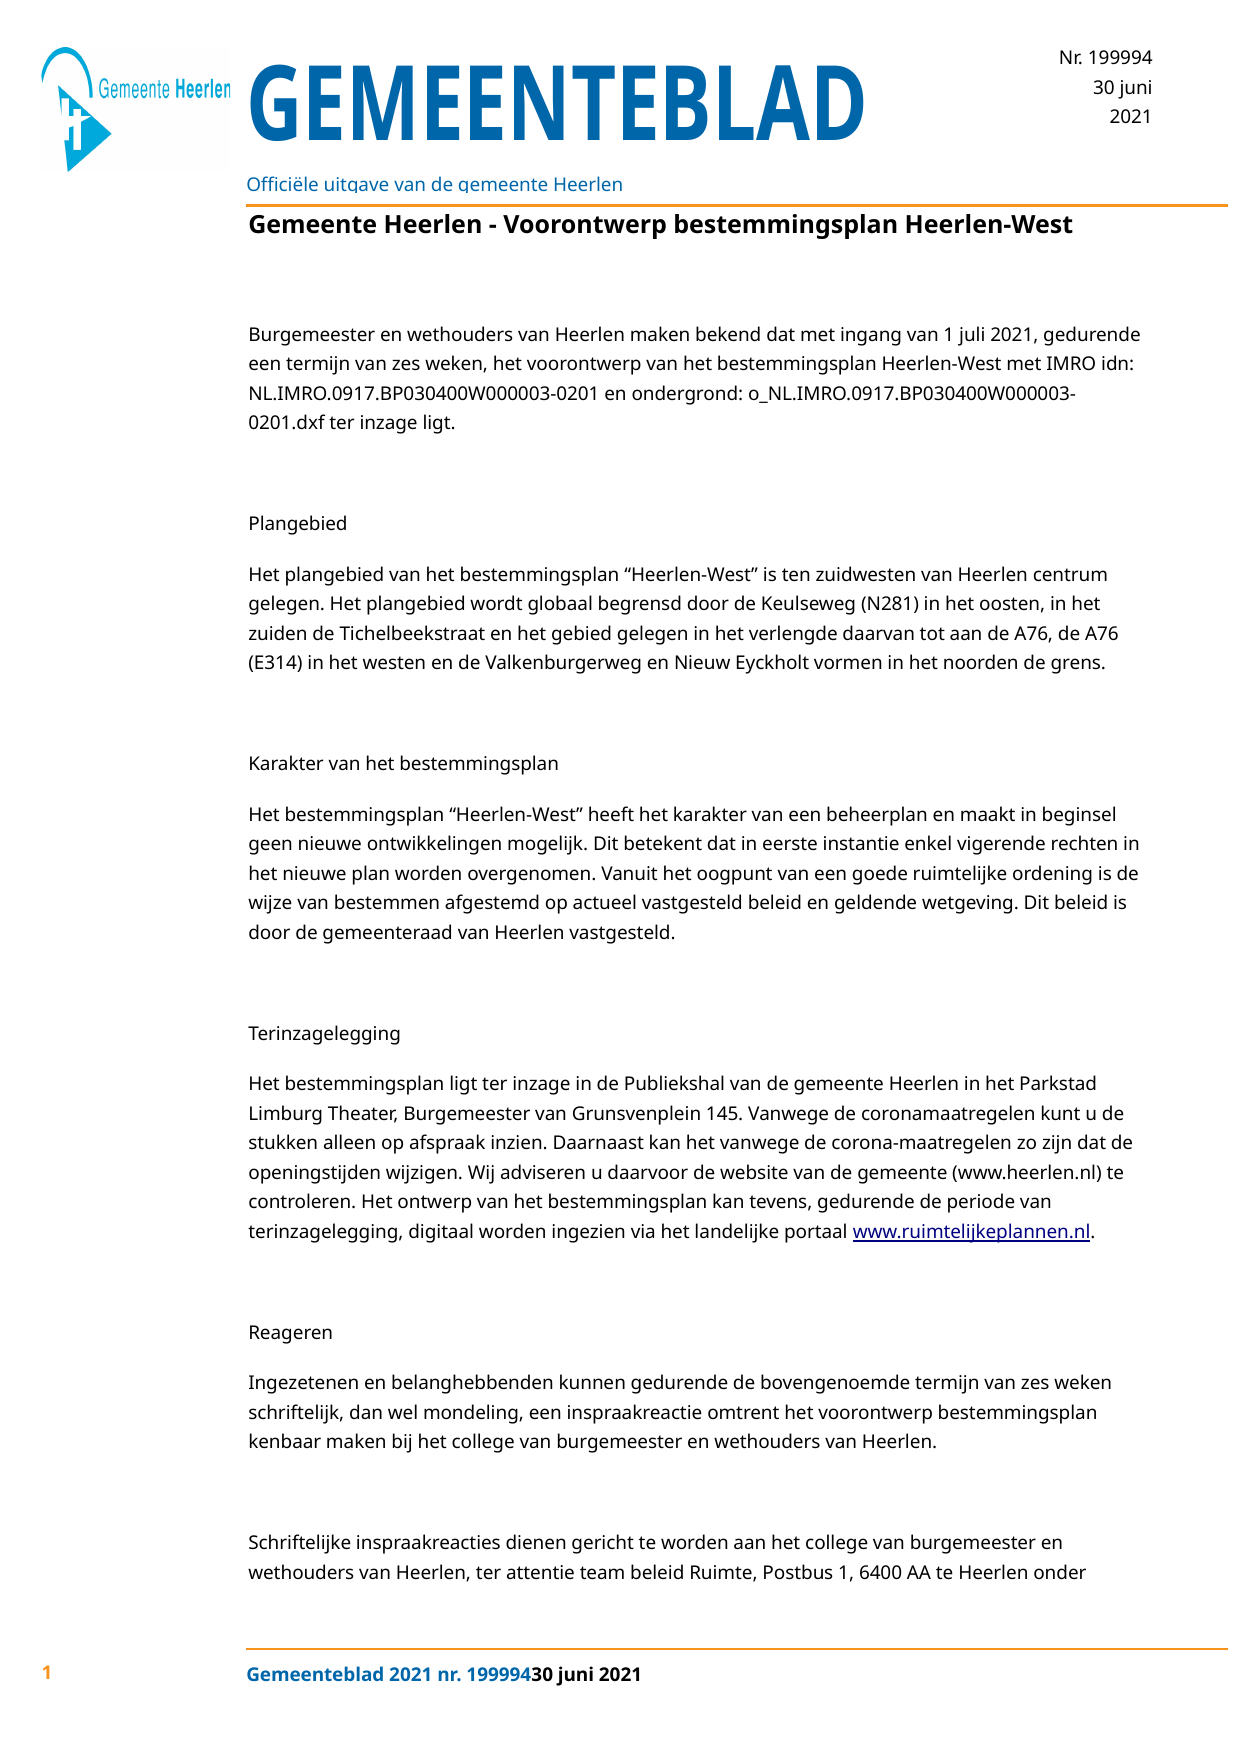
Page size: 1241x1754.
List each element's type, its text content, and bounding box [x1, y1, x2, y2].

text Gemeente Heerlen - Voorontwerp bestemmingsplan Heerlen-West [248, 207, 1152, 241]
text Het bestemmingsplan ligt ter inzage in de Publiekshal van de gemeente Heerlen in het Parkstad Limburg Theater, Burgemeester van Grunsvenplein 145. Vanwege de coronamaatregelen kunt u de stukken alleen op afspraak inzien. Daarnaast kan het vanwege de corona-maatregelen zo zijn dat de openingstijden wijzigen. Wij adviseren u daarvoor de website van de gemeente (www.heerlen.nl) te controleren. Het ontwerp van het bestemmingsplan kan tevens, gedurende de periode van terinzagelegging, digitaal worden ingezien via het landelijke portaal www.ruimtelijkeplannen.nl. [248, 1070, 1152, 1244]
text Reageren [248, 1319, 1152, 1345]
text Het plangebied van het bestemmingsplan “Heerlen-West” is ten zuidwesten van Heerlen centrum gelegen. Het plangebied wordt globaal begrensd door de Keulseweg (N281) in het oosten, in het zuiden de Tichelbeekstraat en het gebied gelegen in het verlengde daarvan tot aan de A76, de A76 (E314) in het westen en de Valkenburgerweg en Nieuw Eyckholt vormen in het noorden de grens. [248, 561, 1152, 675]
text Ingezetenen en belanghebbenden kunnen gedurende de bovengenoemde termijn van zes weken schriftelijk, dan wel mondeling, een inspraakreactie omtrent het voorontwerp bestemmingsplan kenbaar maken bij het college van burgemeester en wethouders van Heerlen. [248, 1369, 1152, 1454]
text Karakter van het bestemmingsplan [248, 750, 1152, 776]
text Burgemeester en wethouders van Heerlen maken bekend dat met ingang van 1 juli 2021, gedurende een termijn van zes weken, het voorontwerp van het bestemmingsplan Heerlen-West met IMRO idn: NL.IMRO.0917.BP030400W000003-0201 en ondergrond: o_NL.IMRO.0917.BP030400W000003-0201.dxf ter inzage ligt. [248, 321, 1152, 435]
text Plangebied [248, 510, 1152, 536]
text Terinzagelegging [248, 1020, 1152, 1046]
picture [41, 47, 59, 70]
picture [41, 47, 231, 172]
text Het bestemmingsplan “Heerlen-West” heeft het karakter van een beheerplan en maakt in beginsel geen nieuwe ontwikkelingen mogelijk. Dit betekent dat in eerste instantie enkel vigerende rechten in het nieuwe plan worden overgenomen. Vanuit het oogpunt van een goede ruimtelijke ordening is de wijze van bestemmen afgestemd op actueel vastgesteld beleid en geldende wetgeving. Dit beleid is door de gemeenteraad van Heerlen vastgesteld. [248, 801, 1152, 945]
text Schriftelijke inspraakreacties dienen gericht te worden aan het college van burgemeester en wethouders van Heerlen, ter attentie team beleid Ruimte, Postbus 1, 6400 AA te Heerlen onder [248, 1529, 1152, 1585]
